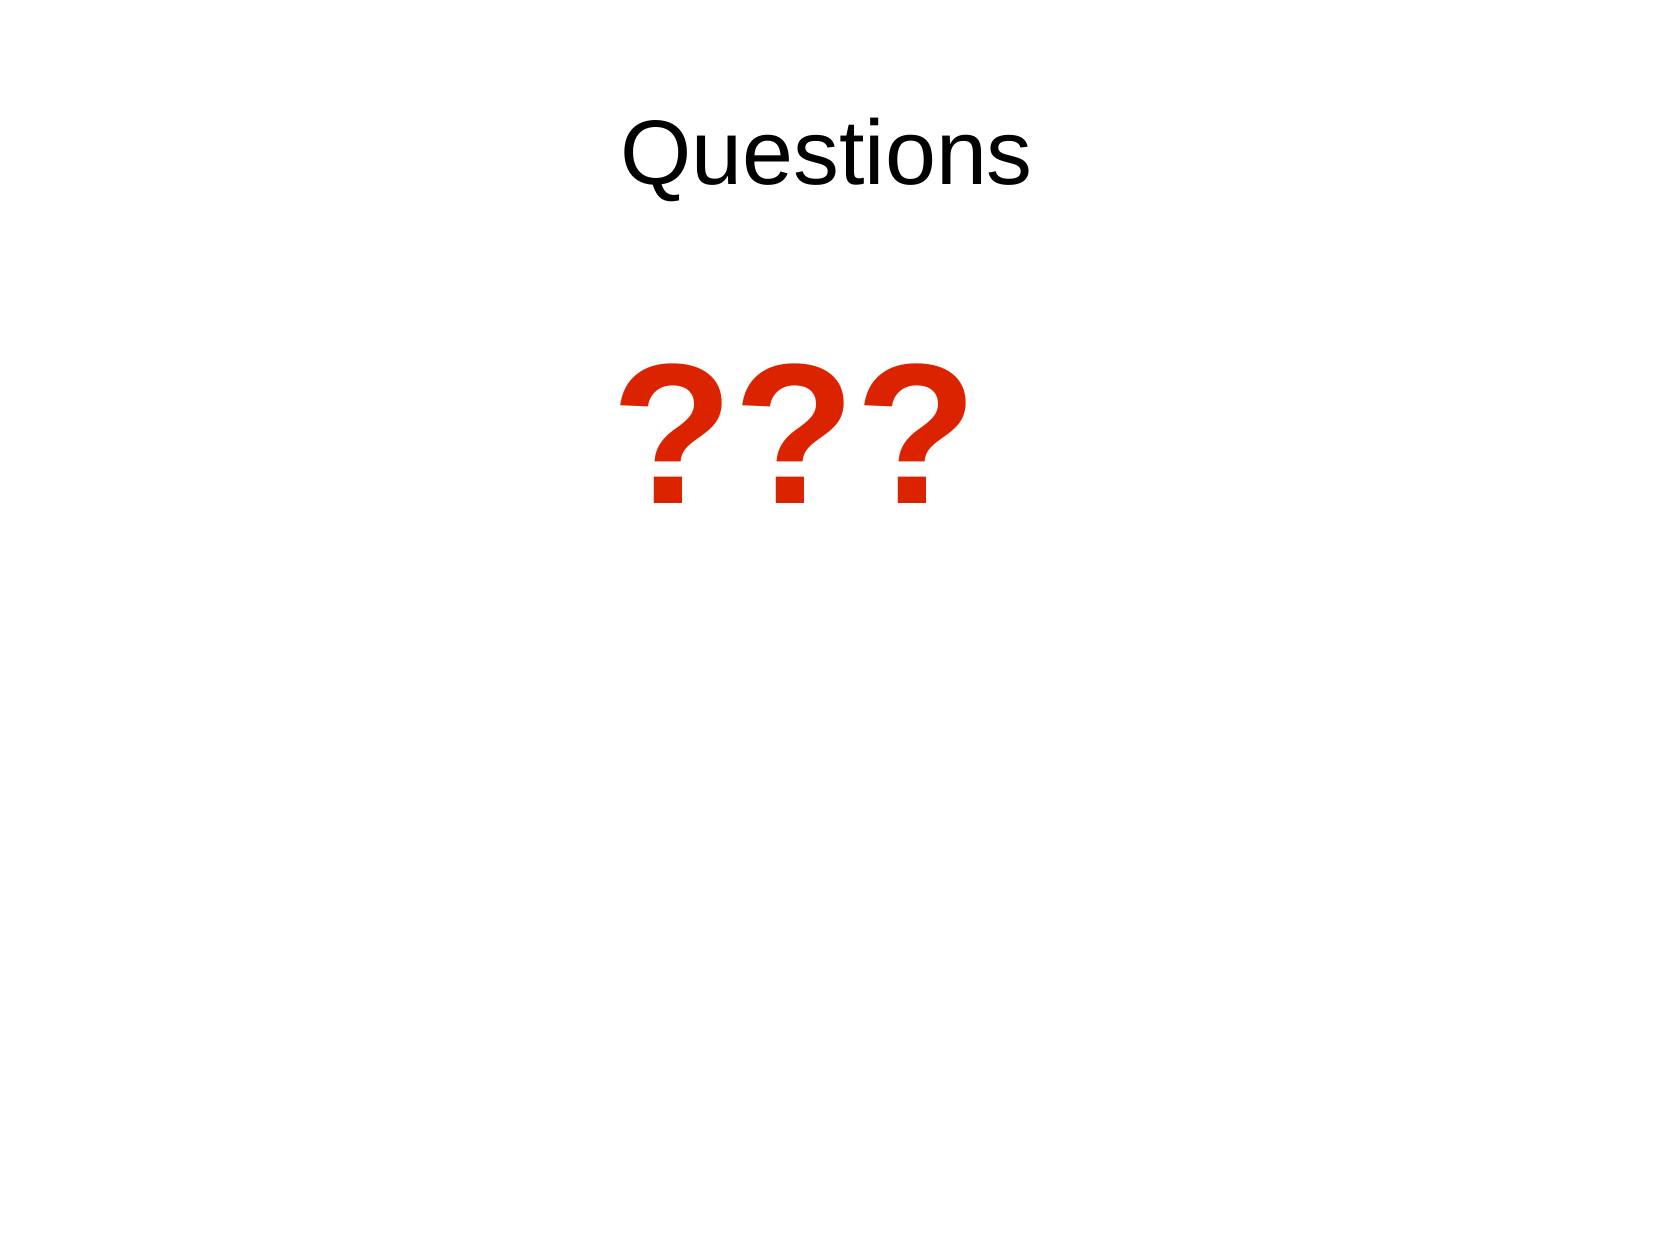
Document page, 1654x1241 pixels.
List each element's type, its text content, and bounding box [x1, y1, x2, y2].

text_box ??? [596, 315, 1557, 554]
title Questions [82, 49, 1571, 257]
